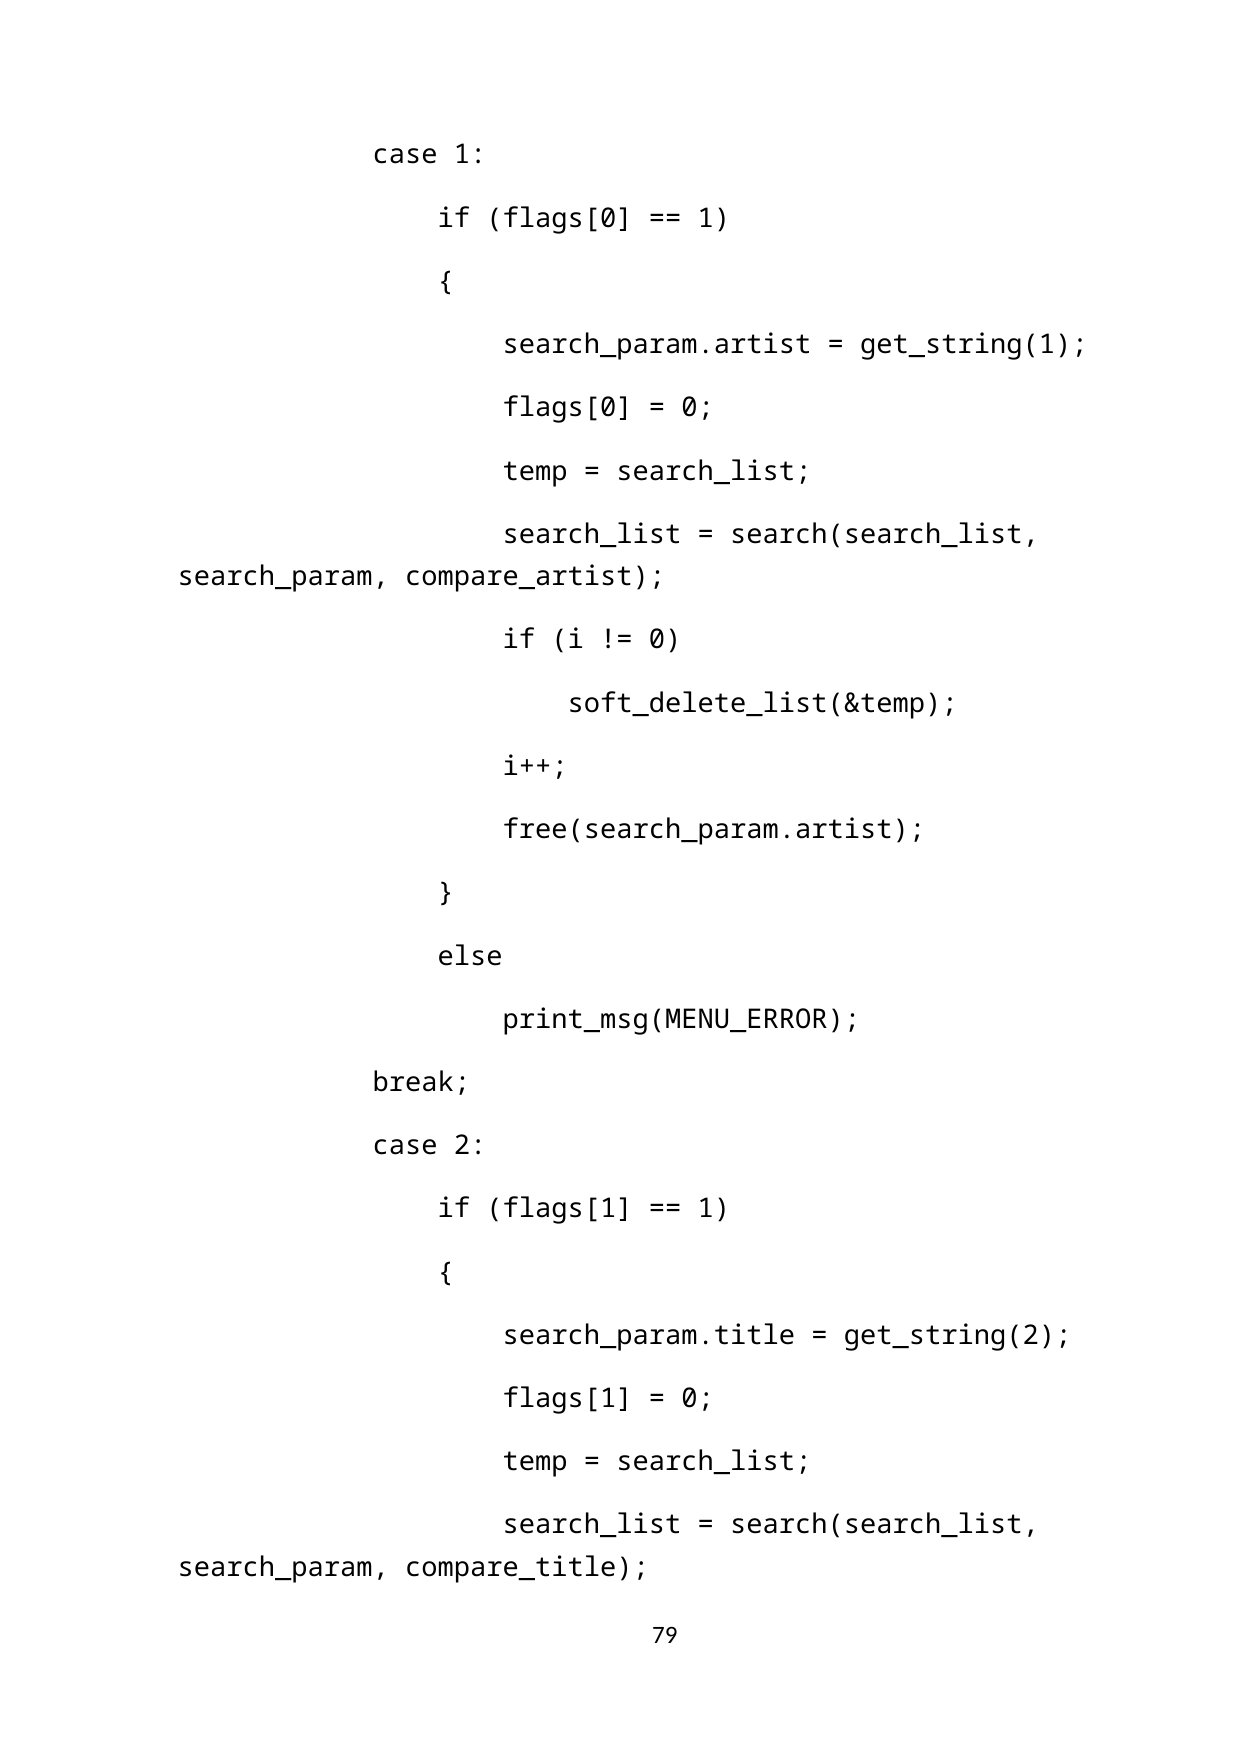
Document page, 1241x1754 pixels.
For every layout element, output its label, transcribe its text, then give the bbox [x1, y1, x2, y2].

text temp = search_list; [177, 1442, 1152, 1479]
text case 1: [177, 135, 1152, 172]
text { [177, 261, 1152, 298]
text case 2: [177, 1126, 1152, 1162]
text soft_delete_list(&temp); [177, 683, 1152, 720]
text search_param.artist = get_string(1); [177, 324, 1152, 361]
text flags[1] = 0; [177, 1378, 1152, 1415]
text search_list = search(search_list, search_param, compare_artist); [177, 514, 1152, 593]
text search_param.title = get_string(2); [177, 1315, 1152, 1352]
text temp = search_list; [177, 451, 1152, 488]
text else [177, 936, 1152, 973]
text i++; [177, 746, 1152, 783]
text search_list = search(search_list, search_param, compare_title); [177, 1505, 1152, 1584]
text print_msg(MENU_ERROR); [177, 999, 1152, 1036]
text } [177, 873, 1152, 909]
text if (i != 0) [177, 620, 1152, 657]
text free(search_param.artist); [177, 809, 1152, 846]
text break; [177, 1062, 1152, 1099]
text { [177, 1252, 1152, 1289]
text flags[0] = 0; [177, 388, 1152, 424]
text if (flags[0] == 1) [177, 198, 1152, 235]
text if (flags[1] == 1) [177, 1189, 1152, 1226]
